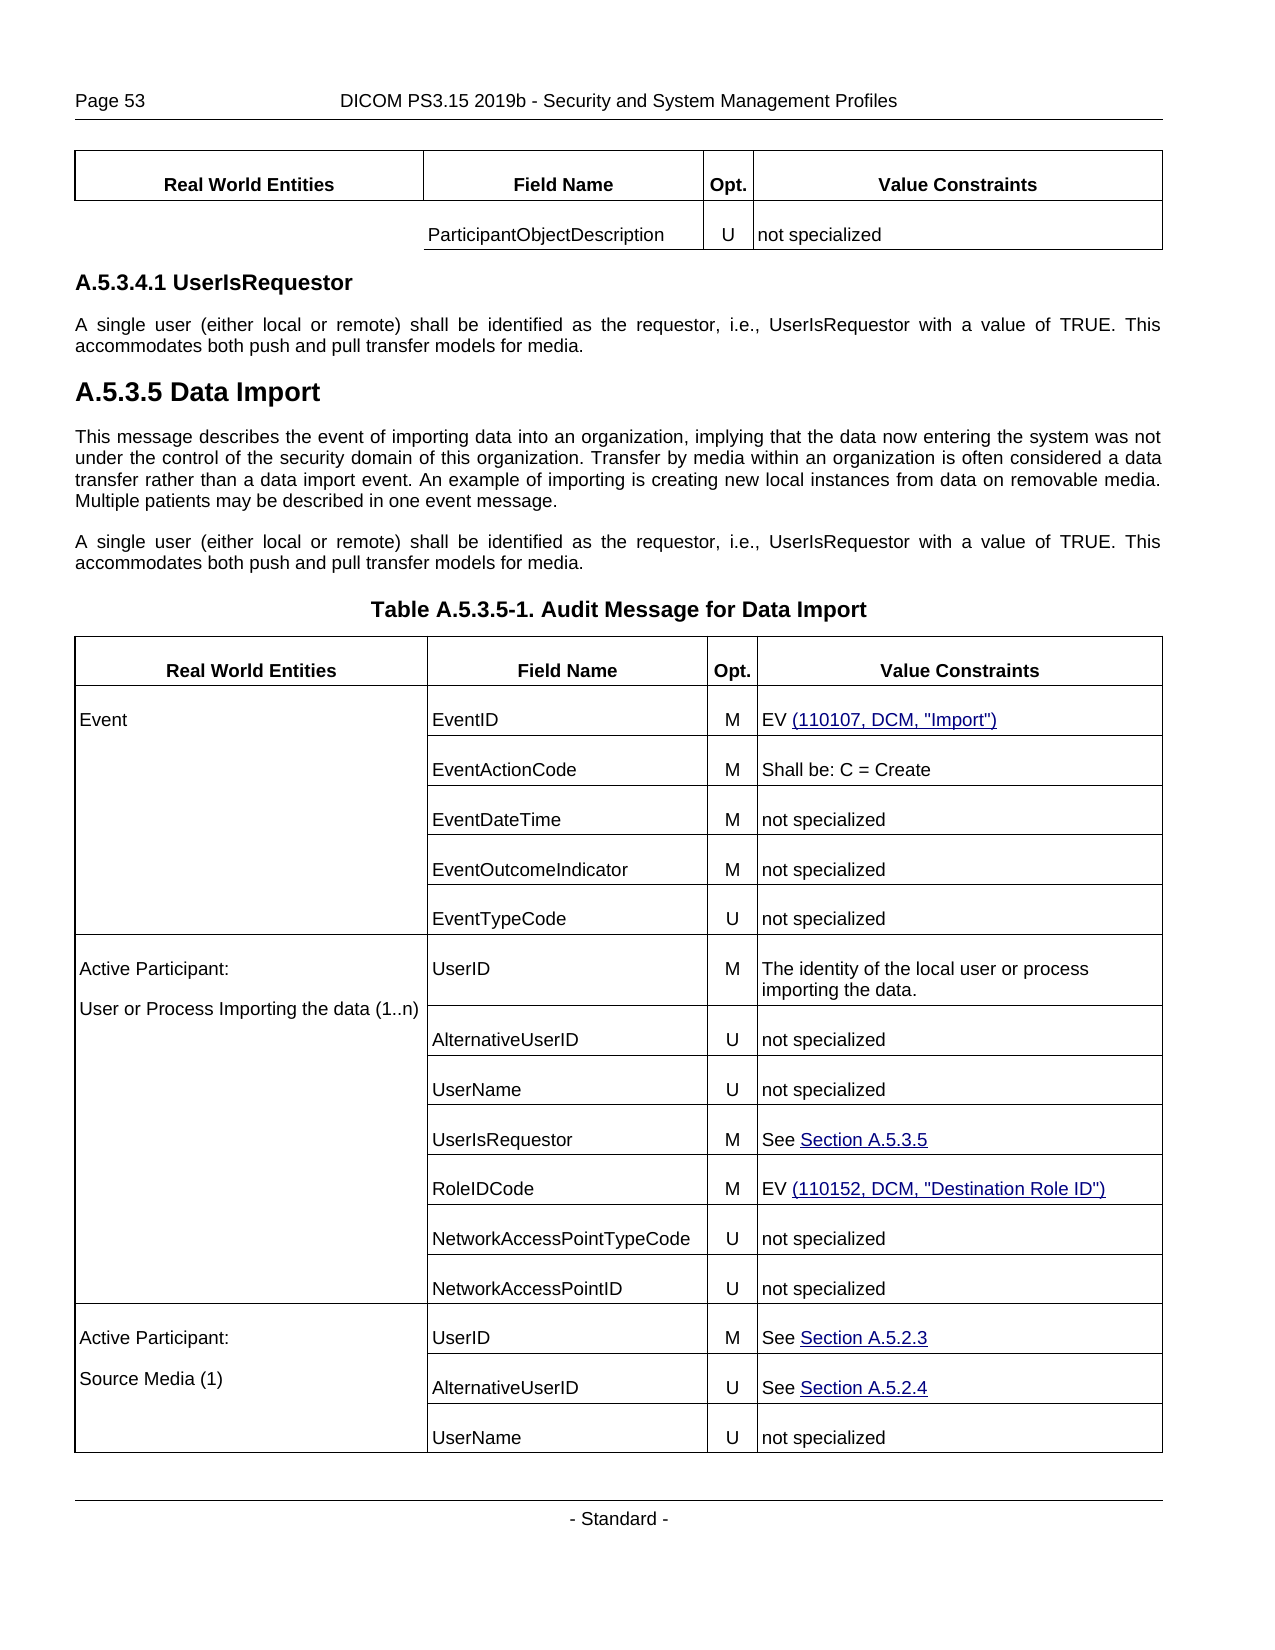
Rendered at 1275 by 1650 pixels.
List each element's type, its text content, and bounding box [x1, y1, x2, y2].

table_cell not specialized [758, 1404, 1162, 1452]
table_cell The identity of the local user or process importing the data. [758, 935, 1162, 1005]
table_cell EventOutcomeIndicator [428, 835, 707, 884]
table_cell U [708, 1006, 757, 1055]
table_cell UserID [428, 1304, 707, 1353]
text A single user (either local or remote) shall be identified as the requestor, i.e., UserIsRequestor with a value of TRUE. This accommodates both push and pull transfer models for media. [75, 531, 1162, 574]
table_header Value Constraints [754, 151, 1162, 200]
table_cell EventDateTime [428, 786, 707, 834]
table_cell M [708, 835, 757, 884]
table_cell EV (110107, DCM, "Import") [758, 686, 1162, 735]
table_cell See Section A.5.2.4 [758, 1354, 1162, 1402]
table_cell U [708, 885, 757, 934]
table_header Field Name [424, 151, 703, 200]
table_cell U [708, 1354, 757, 1402]
text A.5.3.4.1 UserIsRequestor [75, 269, 1162, 295]
table_header Real World Entities [76, 637, 427, 685]
table_header Real World Entities [76, 151, 423, 200]
table_cell EventActionCode [428, 736, 707, 785]
table_cell AlternativeUserID [428, 1354, 707, 1402]
table_cell UserID [428, 935, 707, 1005]
table_cell M [708, 1155, 757, 1204]
table_cell RoleIDCode [428, 1155, 707, 1204]
table_cell M [708, 736, 757, 785]
table_cell not specialized [758, 1006, 1162, 1055]
table_cell Shall be: C = Create [758, 736, 1162, 785]
table_cell UserIsRequestor [428, 1105, 707, 1154]
text A.5.3.5 Data Import [75, 376, 1162, 407]
table_header Opt. [704, 151, 753, 200]
table_cell EventID [428, 686, 707, 735]
table_cell U [708, 1404, 757, 1452]
table_cell EventTypeCode [428, 885, 707, 934]
table_header Field Name [428, 637, 707, 685]
table_cell not specialized [758, 1255, 1162, 1303]
table_cell not specialized [754, 201, 1162, 249]
table_cell Event [76, 686, 427, 934]
table_header Value Constraints [758, 637, 1162, 685]
table_cell not specialized [758, 885, 1162, 934]
table_cell U [704, 201, 753, 249]
table_cell M [708, 935, 757, 1005]
table_cell M [708, 786, 757, 834]
table_cell M [708, 686, 757, 735]
text Table A.5.3.5-1. Audit Message for Data Import [75, 596, 1162, 622]
table_cell ParticipantObjectDescription [424, 201, 703, 249]
table_cell UserName [428, 1056, 707, 1104]
table_cell not specialized [758, 786, 1162, 834]
table_cell Active Participant: User or Process Importing the data (1..n) [76, 935, 427, 1303]
table_cell U [708, 1056, 757, 1104]
text A single user (either local or remote) shall be identified as the requestor, i.e., UserIsRequestor with a value of TRUE. This accommodates both push and pull transfer models for media. [75, 314, 1162, 357]
table_header Opt. [708, 637, 757, 685]
table_cell UserName [428, 1404, 707, 1452]
table_cell not specialized [758, 1056, 1162, 1104]
table_cell NetworkAccessPointID [428, 1255, 707, 1303]
table_cell not specialized [758, 1205, 1162, 1253]
table_cell NetworkAccessPointTypeCode [428, 1205, 707, 1253]
table_cell U [708, 1255, 757, 1303]
table_cell U [708, 1205, 757, 1253]
table_cell EV (110152, DCM, "Destination Role ID") [758, 1155, 1162, 1204]
table_cell See Section A.5.3.5 [758, 1105, 1162, 1154]
table_cell M [708, 1304, 757, 1353]
table_cell not specialized [758, 835, 1162, 884]
table_cell Active Participant: Source Media (1) [76, 1304, 427, 1452]
table_cell M [708, 1105, 757, 1154]
table_cell See Section A.5.2.3 [758, 1304, 1162, 1353]
table_cell AlternativeUserID [428, 1006, 707, 1055]
text This message describes the event of importing data into an organization, implying that the data now entering the system was not under the control of the security domain of this organization. Transfer by media within an organization is often considered a data transfer rather than a data import event. An example of importing is creating new local instances from data on removable media. Multiple patients may be described in one event message. [75, 426, 1162, 512]
